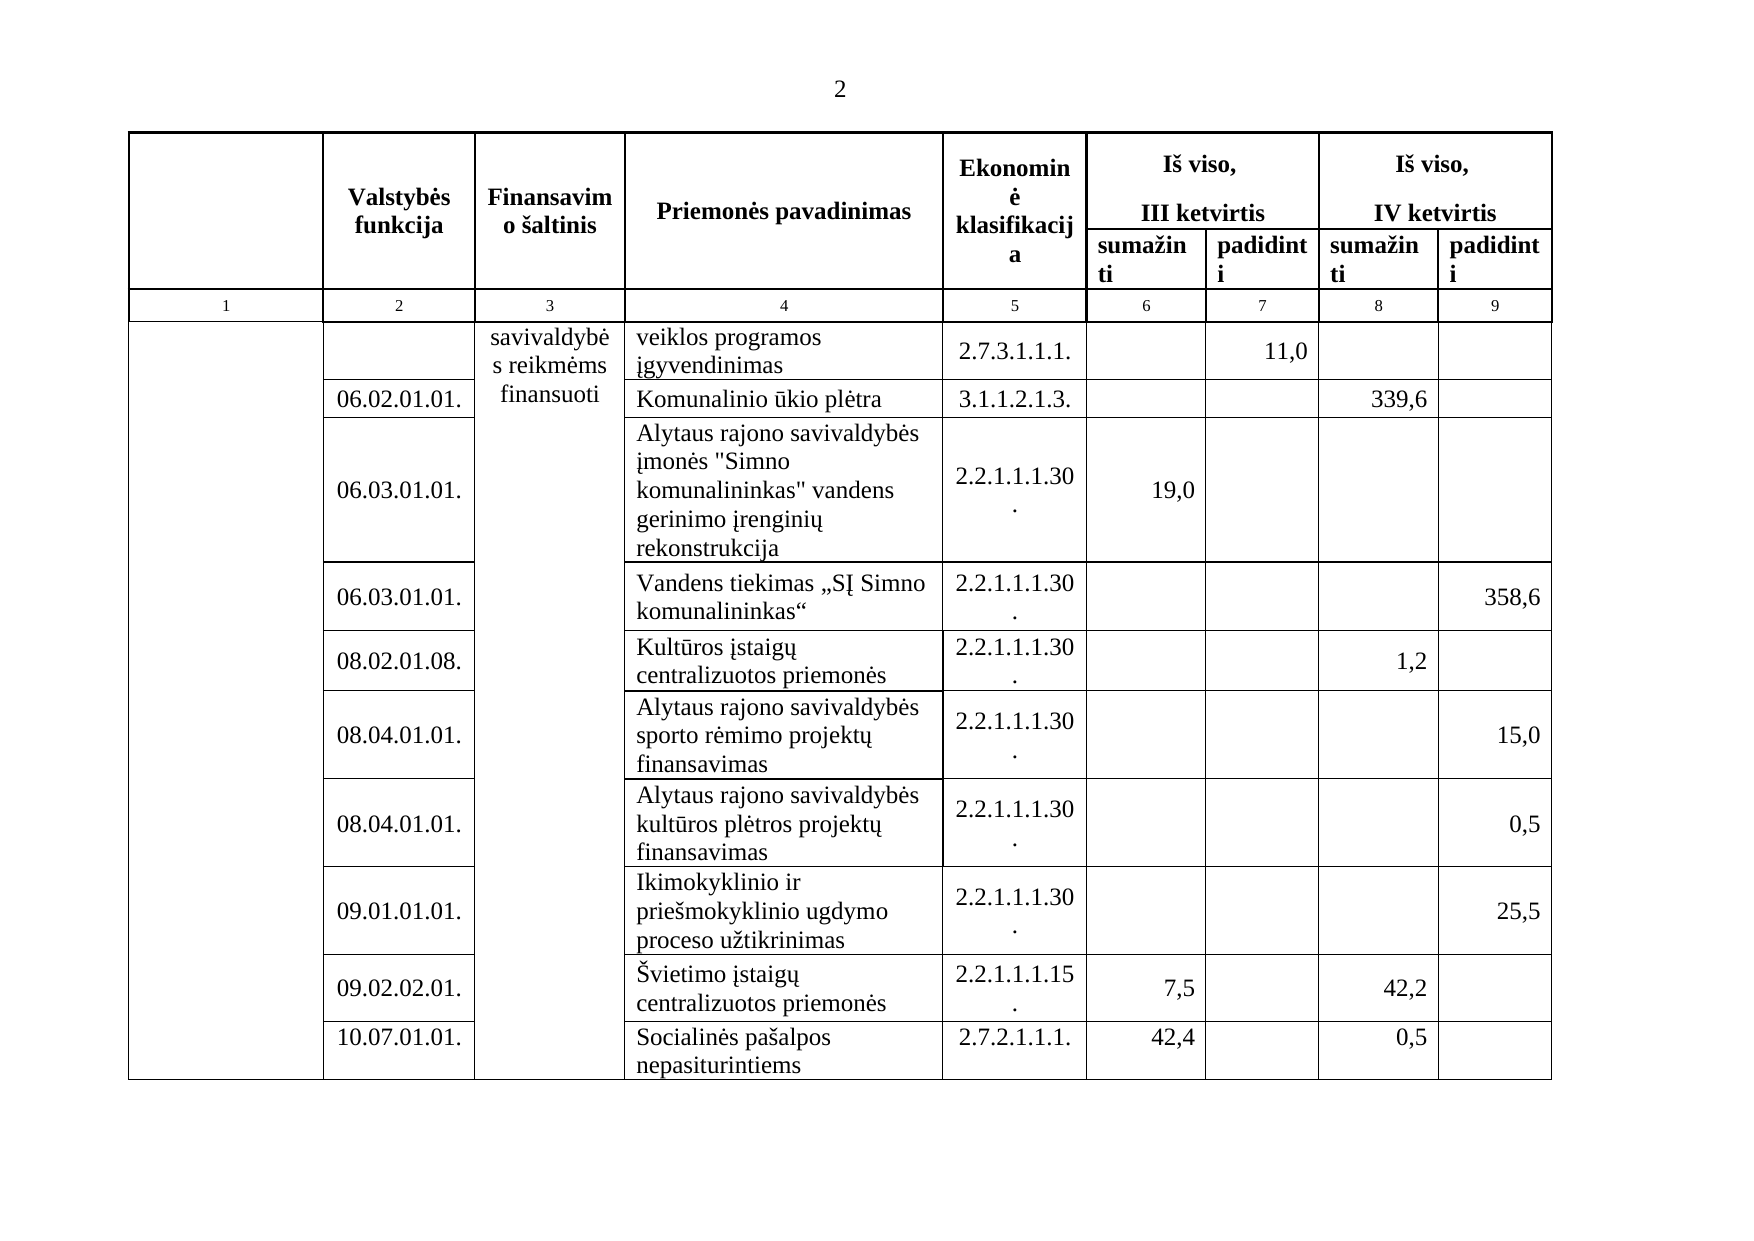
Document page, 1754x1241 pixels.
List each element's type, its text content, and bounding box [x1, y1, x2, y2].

table_header [130, 134, 322, 288]
table_cell 09.01.01.01. [324, 867, 474, 953]
table_cell [1206, 563, 1318, 630]
table_cell [1206, 955, 1318, 1021]
table_cell [1206, 691, 1318, 778]
table_cell veiklos programos įgyvendinimas [625, 323, 942, 379]
table_cell 08.02.01.08. [324, 631, 474, 689]
table_cell [1439, 955, 1551, 1021]
table_cell 0,5 [1319, 1022, 1438, 1079]
table_cell [1319, 418, 1438, 561]
table_header Finansavimo šaltinis [476, 134, 624, 288]
table_cell 25,5 [1439, 867, 1551, 953]
table_cell [1319, 779, 1438, 866]
table_cell 06.03.01.01. [324, 418, 474, 561]
table_cell [1087, 323, 1205, 379]
table_cell [1087, 691, 1205, 778]
table_cell 7 [1207, 290, 1318, 321]
table_cell 42,2 [1319, 955, 1438, 1021]
table_cell 358,6 [1439, 563, 1551, 630]
table_cell 2.7.3.1.1.1. [943, 323, 1086, 379]
table_cell [1206, 631, 1318, 689]
table_header Ekonominė klasifikacija [944, 134, 1085, 288]
table_cell [1087, 867, 1205, 953]
table_cell IV ketvirtis [1320, 194, 1551, 228]
table_cell 06.03.01.01. [324, 563, 474, 630]
table_cell [1319, 323, 1438, 379]
table_cell [1439, 323, 1551, 379]
table_cell savivaldybės reikmėms finansuoti [475, 323, 624, 1079]
table_cell 15,0 [1439, 691, 1551, 778]
table_cell 09.02.02.01. [324, 955, 474, 1021]
table_cell 4 [626, 290, 942, 321]
table_cell 08.04.01.01. [324, 691, 474, 778]
table_cell 2.2.1.1.1.30. [943, 563, 1086, 630]
table_cell 8 [1320, 290, 1437, 321]
table_cell 42,4 [1087, 1022, 1205, 1079]
table_header Valstybės funkcija [324, 134, 474, 288]
table_cell 6 [1088, 290, 1205, 321]
table_cell 0,5 [1439, 779, 1551, 866]
table_cell Alytaus rajono savivaldybės įmonės "Simno komunalininkas" vandens gerinimo įrenginių rekonstrukcija [625, 418, 942, 561]
table_cell [1319, 563, 1438, 630]
table_cell [1439, 418, 1551, 561]
table_cell [1206, 1022, 1318, 1079]
table_cell sumažinti [1088, 230, 1205, 288]
table_cell 06.02.01.01. [324, 380, 474, 417]
table_cell 2.2.1.1.1.30. [943, 418, 1086, 561]
table_cell 2 [324, 290, 474, 321]
table_cell 11,0 [1206, 323, 1318, 379]
table_cell 2.2.1.1.1.15. [943, 955, 1086, 1021]
table_cell sumažinti [1320, 230, 1437, 288]
table_cell 08.04.01.01. [324, 779, 474, 866]
table_cell [1439, 380, 1551, 417]
table_cell Komunalinio ūkio plėtra [625, 380, 942, 417]
table_cell [1439, 1022, 1551, 1079]
table_cell 1,2 [1319, 631, 1438, 689]
table_cell 2.2.1.1.1.30. [944, 631, 1086, 689]
table_cell 1 [130, 290, 322, 321]
table_cell 7,5 [1087, 955, 1205, 1021]
table_cell [1206, 380, 1318, 417]
table_cell Alytaus rajono savivaldybės sporto rėmimo projektų finansavimas [625, 692, 942, 778]
table_cell 2.2.1.1.1.30. [943, 867, 1086, 953]
table_cell 2.7.2.1.1.1. [943, 1022, 1086, 1079]
table_cell [1319, 691, 1438, 778]
table_cell 10.07.01.01. [324, 1022, 474, 1079]
table_cell 3.1.1.2.1.3. [943, 380, 1086, 417]
table_cell III ketvirtis [1088, 194, 1318, 228]
table_cell 2.2.1.1.1.30. [944, 691, 1086, 778]
table_cell Švietimo įstaigų centralizuotos priemonės [625, 955, 942, 1021]
table_header Iš viso, [1088, 134, 1318, 194]
table_header Priemonės pavadinimas [626, 134, 942, 288]
table_cell 9 [1439, 290, 1551, 321]
table_cell [324, 323, 474, 379]
table_cell [1439, 631, 1551, 689]
table_cell Socialinės pašalpos nepasiturintiems [625, 1022, 942, 1079]
table_cell [129, 322, 323, 1079]
table_cell [1087, 563, 1205, 630]
table_cell 3 [476, 290, 624, 321]
table_cell Alytaus rajono savivaldybės kultūros plėtros projektų finansavimas [625, 780, 942, 866]
table_cell 5 [944, 290, 1085, 321]
table_cell 2.2.1.1.1.30. [944, 779, 1086, 866]
table_cell [1319, 867, 1438, 953]
table_cell [1206, 418, 1318, 561]
table_cell Kultūros įstaigų centralizuotos priemonės [625, 631, 942, 689]
table_cell [1087, 631, 1205, 689]
table_header Iš viso, [1320, 134, 1551, 194]
table_cell Ikimokyklinio ir priešmokyklinio ugdymo proceso užtikrinimas [625, 867, 942, 953]
table_cell 339,6 [1319, 380, 1438, 417]
table_cell [1087, 380, 1205, 417]
table_cell Vandens tiekimas „SĮ Simno komunalininkas“ [625, 563, 942, 630]
table_cell [1206, 779, 1318, 866]
table_cell [1206, 867, 1318, 953]
table_cell padidinti [1439, 230, 1551, 288]
table_cell 19,0 [1087, 418, 1205, 561]
table_cell padidinti [1207, 230, 1318, 288]
table_cell [1087, 779, 1205, 866]
